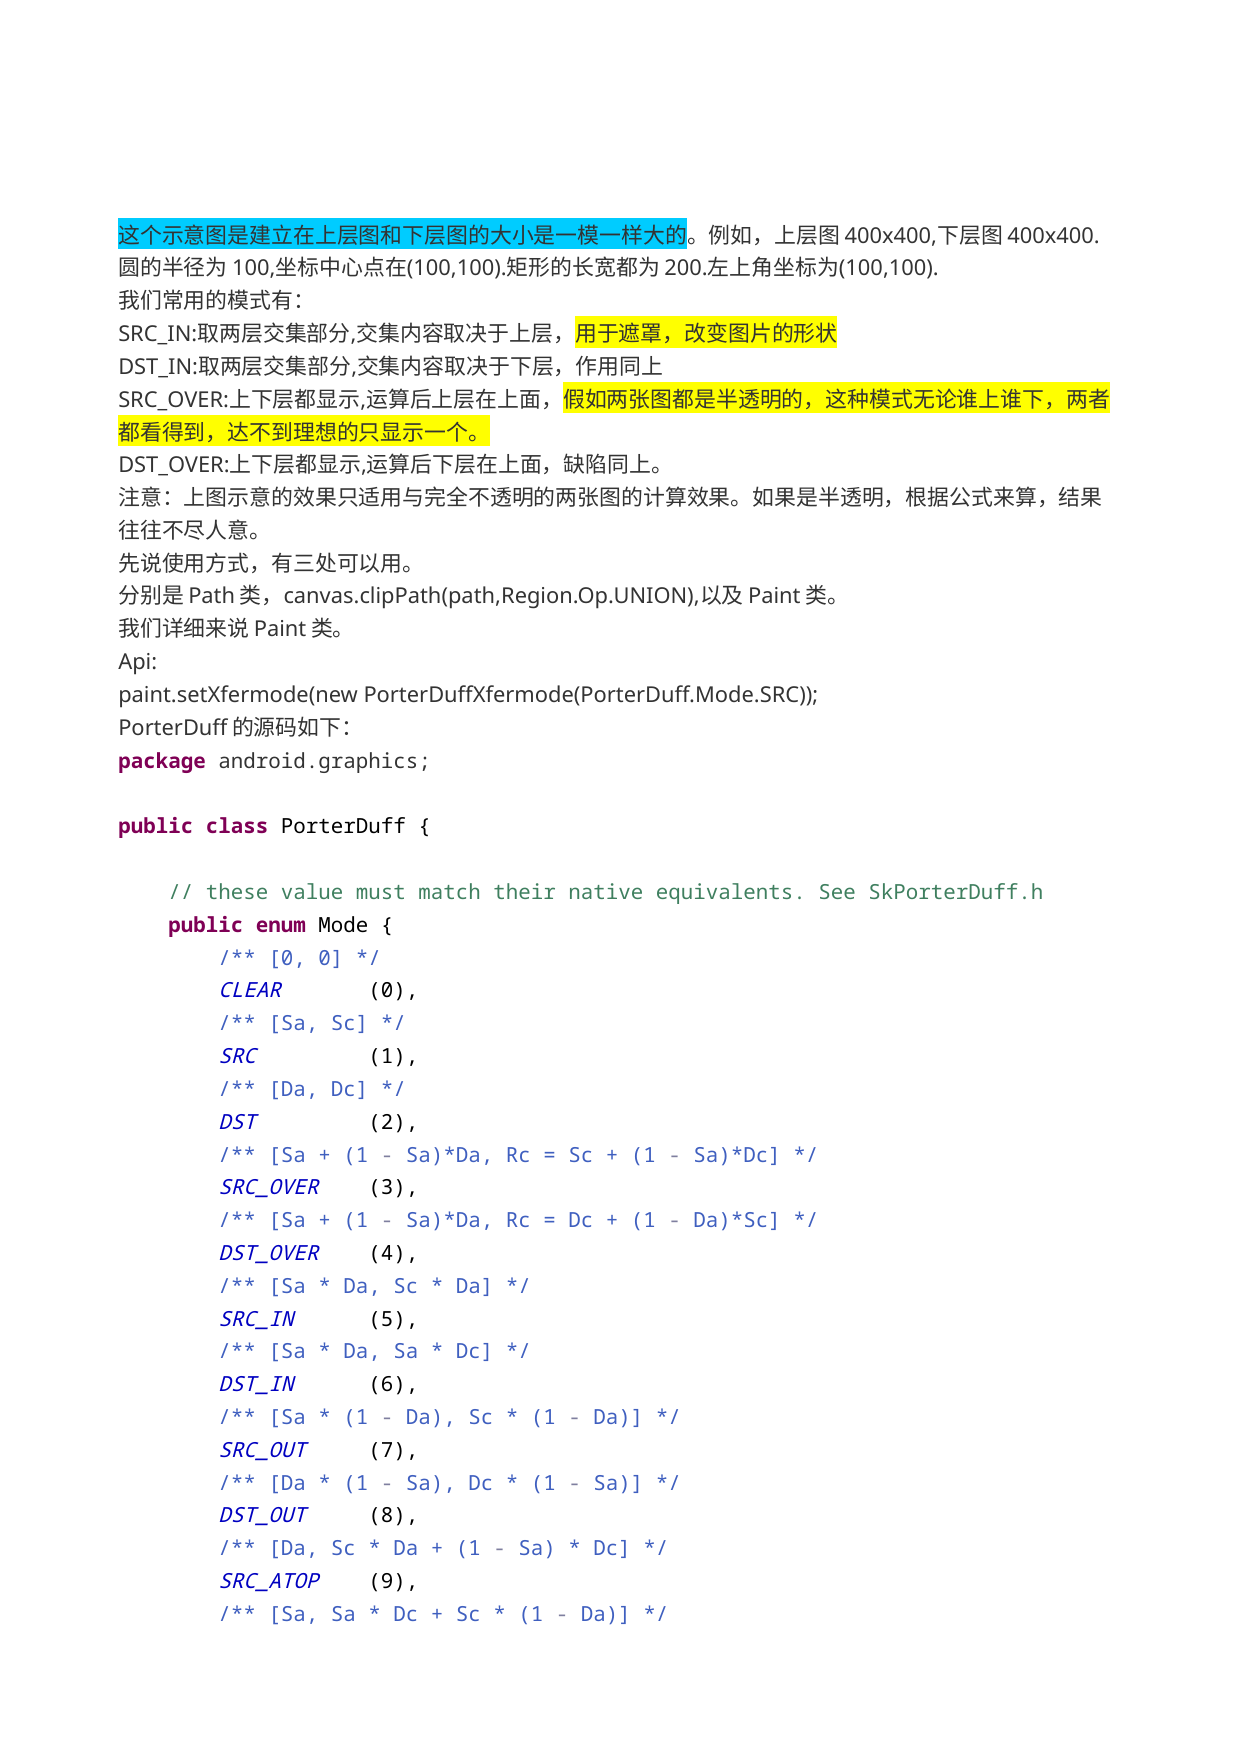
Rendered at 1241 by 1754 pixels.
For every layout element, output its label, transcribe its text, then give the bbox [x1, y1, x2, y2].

text /** [Sa * Da, Sa * Dc] */ [118, 1332, 1122, 1365]
text 我们详细来说Paint类。 [118, 610, 1122, 643]
text DST_IN (6), [118, 1365, 1122, 1398]
text // these value must match their native equivalents. See SkPorterDuff.h [118, 873, 1122, 906]
text public enum Mode { [118, 906, 1122, 938]
text SRC_IN:取两层交集部分,交集内容取决于上层，用于遮罩，改变图片的形状 [118, 315, 1122, 348]
text 这个示意图是建立在上层图和下层图的大小是一模一样大的。例如，上层图400x400,下层图400x400. [118, 217, 1122, 249]
text SRC_OVER (3), [118, 1168, 1122, 1201]
text /** [Da, Sc * Da + (1 - Sa) * Dc] */ [118, 1529, 1122, 1562]
text PorterDuff的源码如下： [118, 709, 1122, 742]
text 先说使用方式，有三处可以用。 [118, 545, 1122, 577]
text SRC_ATOP (9), [118, 1562, 1122, 1595]
text DST_IN:取两层交集部分,交集内容取决于下层，作用同上 [118, 348, 1122, 381]
text CLEAR (0), [118, 971, 1122, 1004]
text DST_OVER:上下层都显示,运算后下层在上面，缺陷同上。 [118, 446, 1122, 479]
text /** [Da, Dc] */ [118, 1070, 1122, 1102]
text /** [Sa + (1 - Sa)*Da, Rc = Sc + (1 - Sa)*Dc] */ [118, 1135, 1122, 1168]
text DST_OUT (8), [118, 1496, 1122, 1529]
text SRC_OVER:上下层都显示,运算后上层在上面，假如两张图都是半透明的，这种模式无论谁上谁下，两者都看得到，达不到理想的只显示一个。 [118, 381, 1122, 446]
text DST (2), [118, 1102, 1122, 1135]
text DST_OVER (4), [118, 1234, 1122, 1267]
text 圆的半径为100,坐标中心点在(100,100).矩形的长宽都为200.左上角坐标为(100,100). [118, 249, 1122, 282]
text SRC (1), [118, 1037, 1122, 1070]
text /** [Sa * (1 - Da), Sc * (1 - Da)] */ [118, 1398, 1122, 1431]
text Api: [118, 643, 1122, 676]
text public class PorterDuff { [118, 807, 1122, 840]
text paint.setXfermode(new PorterDuffXfermode(PorterDuff.Mode.SRC)); [118, 676, 1122, 709]
text SRC_IN (5), [118, 1299, 1122, 1332]
text 我们常用的模式有： [118, 282, 1122, 315]
text /** [Sa * Da, Sc * Da] */ [118, 1267, 1122, 1299]
text /** [0, 0] */ [118, 938, 1122, 971]
text /** [Sa, Sa * Dc + Sc * (1 - Da)] */ [118, 1595, 1122, 1627]
text package android.graphics; [118, 742, 1122, 774]
text SRC_OUT (7), [118, 1431, 1122, 1463]
text 分别是Path类，canvas.clipPath(path,Region.Op.UNION),以及Paint类。 [118, 577, 1122, 610]
text /** [Sa + (1 - Sa)*Da, Rc = Dc + (1 - Da)*Sc] */ [118, 1201, 1122, 1234]
text 注意：上图示意的效果只适用与完全不透明的两张图的计算效果。如果是半透明，根据公式来算，结果往往不尽人意。 [118, 479, 1122, 545]
text /** [Da * (1 - Sa), Dc * (1 - Sa)] */ [118, 1463, 1122, 1496]
text /** [Sa, Sc] */ [118, 1004, 1122, 1037]
